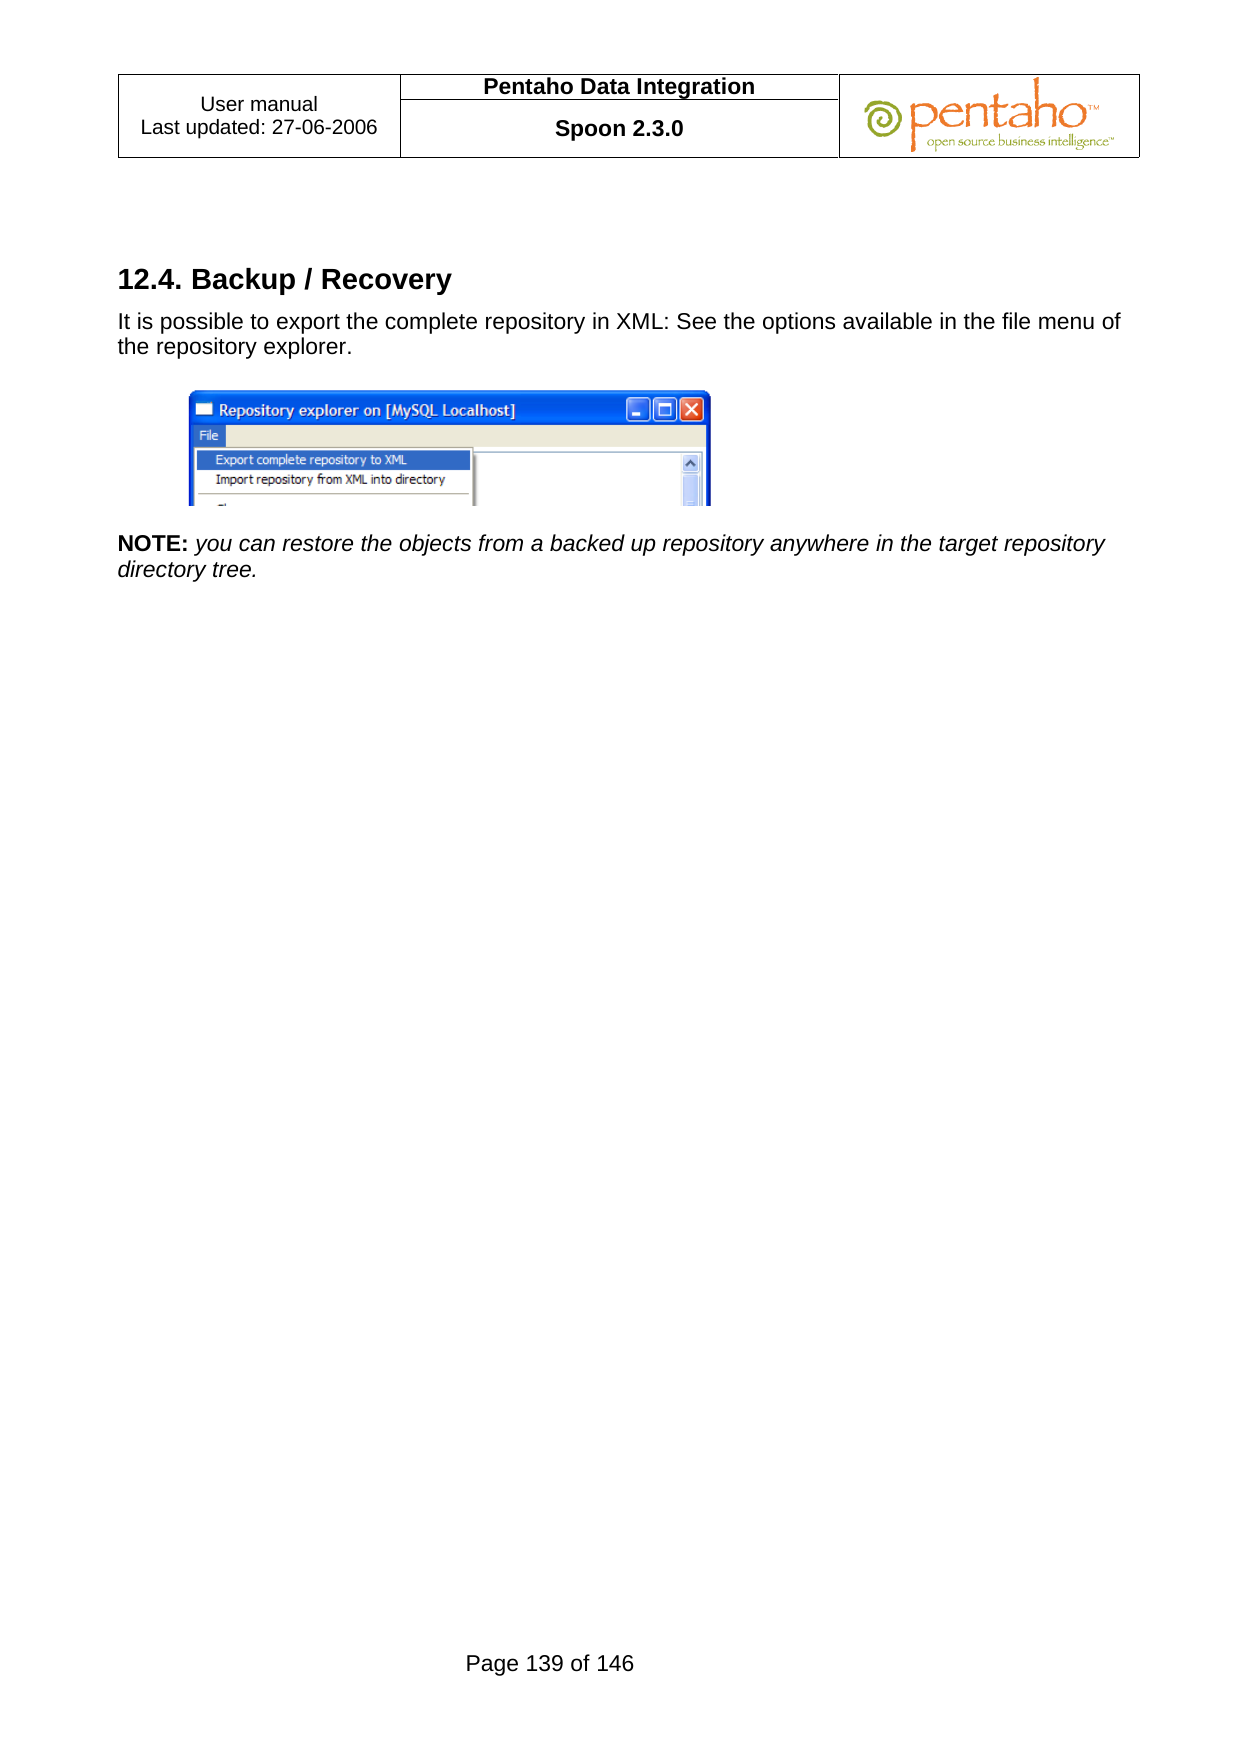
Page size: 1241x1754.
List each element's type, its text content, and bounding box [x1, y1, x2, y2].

subtitle Backup / Recovery [117, 263, 1137, 296]
picture [117, 385, 711, 444]
text It is possible to export the complete repository in XML: See the options available in the file menu of the repository explorer. [117, 308, 1137, 359]
text NOTE: you can restore the objects from a backed up repository anywhere in the target repository directory tree. [117, 531, 1137, 582]
